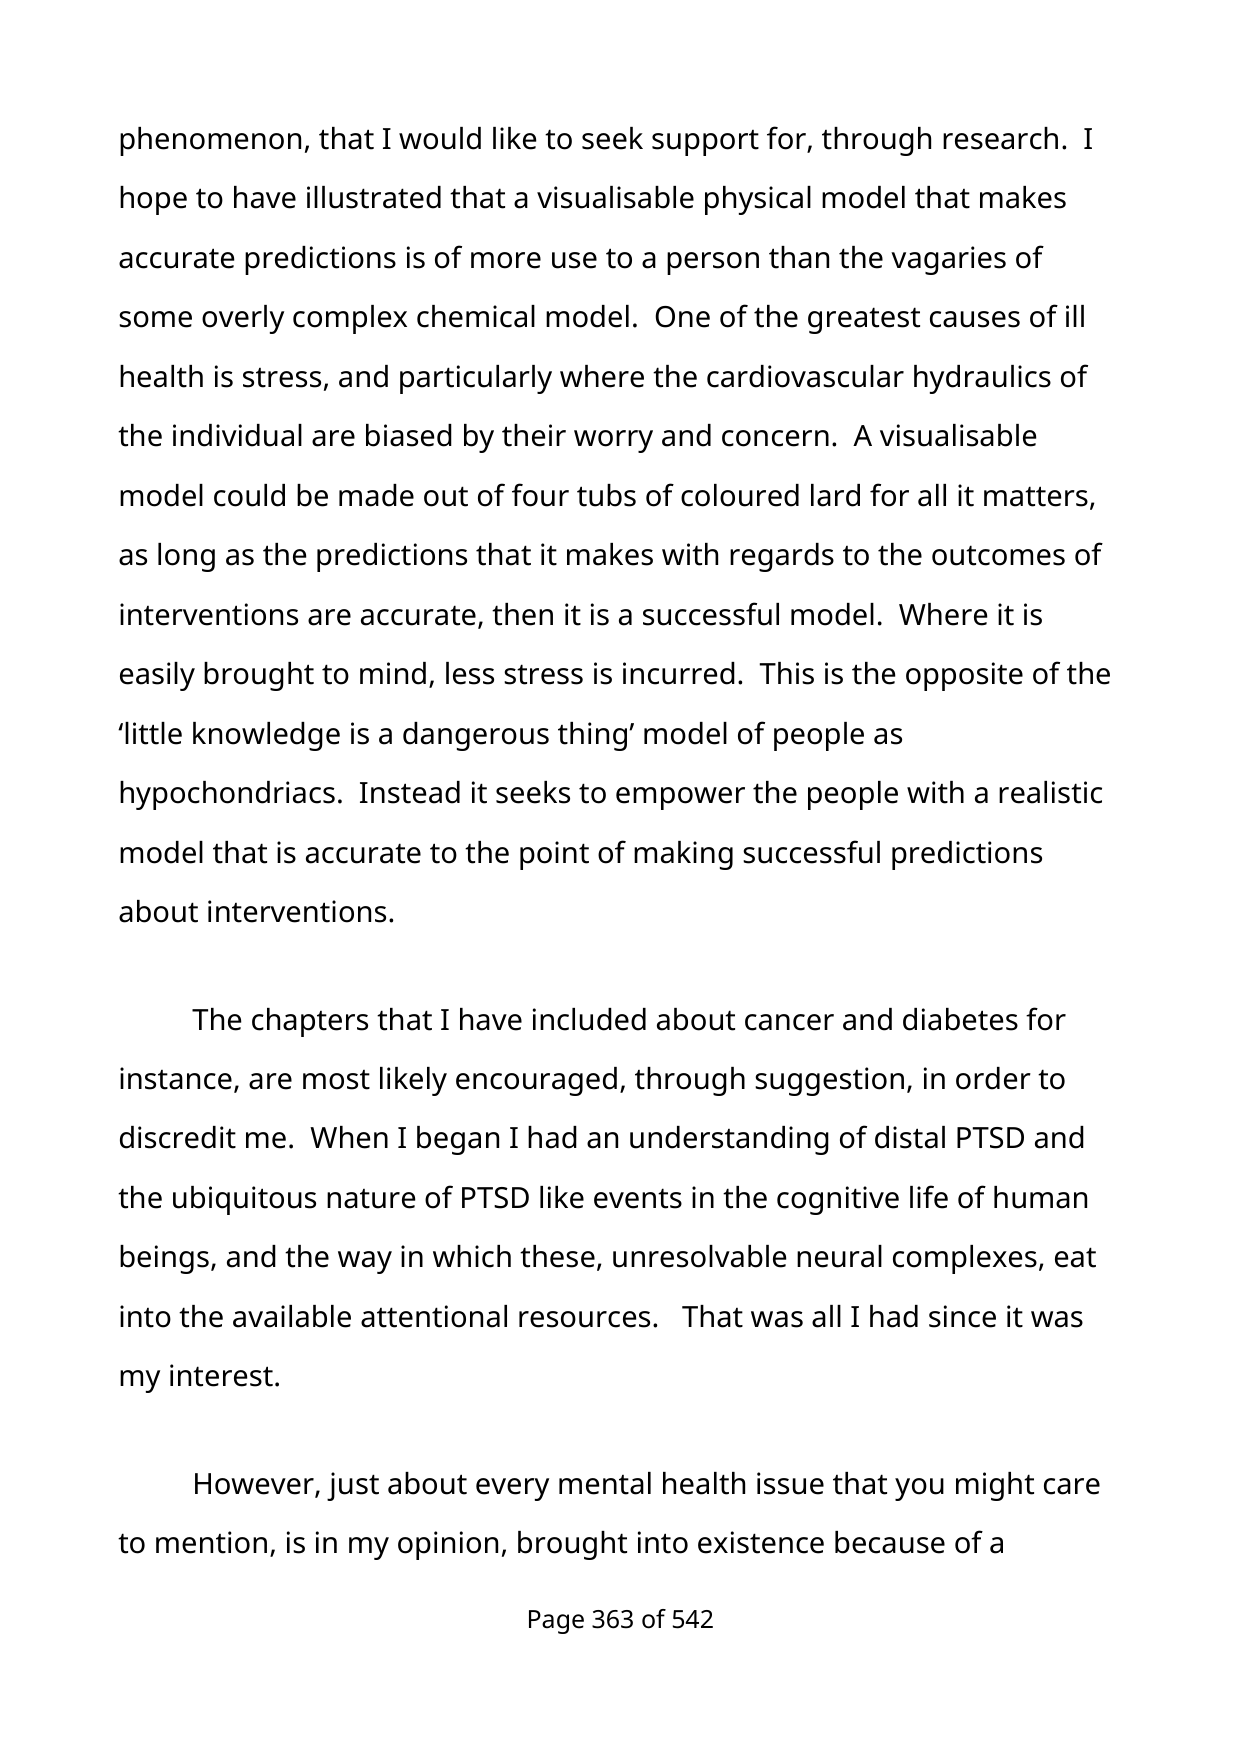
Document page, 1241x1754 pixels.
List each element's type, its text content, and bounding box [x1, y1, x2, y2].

text phenomenon, that I would like to seek support for, through research. I hope to have illustrated that a visualisable physical model that makes accurate predictions is of more use to a person than the vagaries of some overly complex chemical model. One of the greatest causes of ill health is stress, and particularly where the cardiovascular hydraulics of the individual are biased by their worry and concern. A visualisable model could be made out of four tubs of coloured lard for all it matters, as long as the predictions that it makes with regards to the outcomes of interventions are accurate, then it is a successful model. Where it is easily brought to mind, less stress is incurred. This is the opposite of the ‘little knowledge is a dangerous thing’ model of people as hypochondriacs. Instead it seeks to empower the people with a realistic model that is accurate to the point of making successful predictions about interventions. [118, 118, 1122, 931]
text The chapters that I have included about cancer and diabetes for instance, are most likely encouraged, through suggestion, in order to discredit me. When I began I had an understanding of distal PTSD and the ubiquitous nature of PTSD like events in the cognitive life of human beings, and the way in which these, unresolvable neural complexes, eat into the available attentional resources. That was all I had since it was my interest. [118, 999, 1122, 1395]
text However, just about every mental health issue that you might care to mention, is in my opinion, brought into existence because of a [118, 1463, 1122, 1562]
